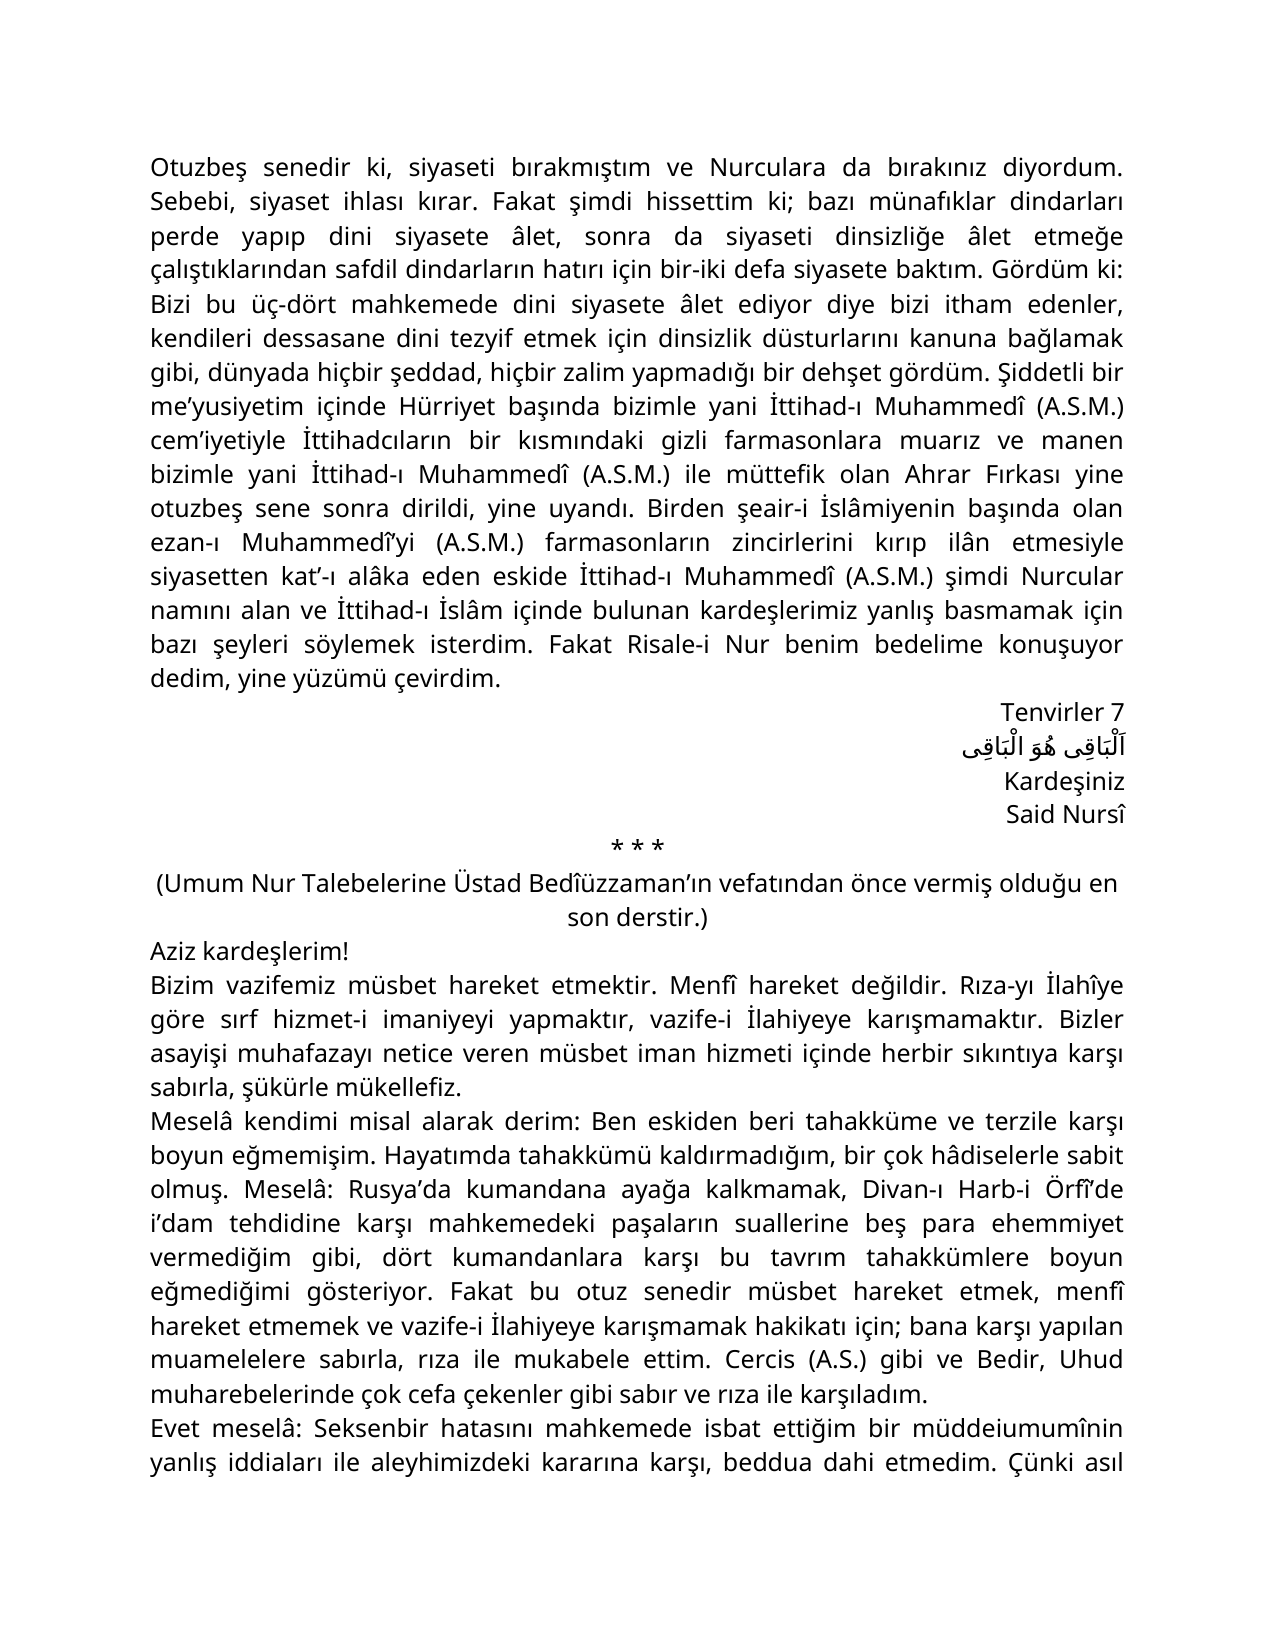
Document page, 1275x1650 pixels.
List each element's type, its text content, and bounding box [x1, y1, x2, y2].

text (Umum Nur Talebelerine Üstad Bedîüzzaman’ın vefatından önce vermiş olduğu en son derstir.) [150, 865, 1125, 933]
text Aziz kardeşlerim! [150, 933, 1125, 967]
text * * * [150, 831, 1125, 865]
text اَلْبَاقِى هُوَ الْبَاقِى [150, 729, 1125, 763]
text Meselâ kendimi misal alarak derim: Ben eskiden beri tahakküme ve terzile karşı boyun eğmemişim. Hayatımda tahakkümü kaldırmadığım, bir çok hâdiselerle sabit olmuş. Meselâ: Rusya’da kumandana ayağa kalkmamak, Divan-ı Harb-i Örfî’de i’dam tehdidine karşı mahkemedeki paşaların suallerine beş para ehemmiyet vermediğim gibi, dört kumandanlara karşı bu tavrım tahakkümlere boyun eğmediğimi gösteriyor. Fakat bu otuz senedir müsbet hareket etmek, menfî hareket etmemek ve vazife-i İlahiyeye karışmamak hakikatı için; bana karşı yapılan muamelelere sabırla, rıza ile mukabele ettim. Cercis (A.S.) gibi ve Bedir, Uhud muharebelerinde çok cefa çekenler gibi sabır ve rıza ile karşıladım. [150, 1104, 1125, 1410]
text Evet meselâ: Seksenbir hatasını mahkemede isbat ettiğim bir müddeiumumînin yanlış iddiaları ile aleyhimizdeki kararına karşı, beddua dahi etmedim. Çünki asıl [150, 1410, 1125, 1478]
text Kardeşiniz [150, 763, 1125, 797]
text Bizim vazifemiz müsbet hareket etmektir. Menfî hareket değildir. Rıza-yı İlahîye göre sırf hizmet-i imaniyeyi yapmaktır, vazife-i İlahiyeye karışmamaktır. Bizler asayişi muhafazayı netice veren müsbet iman hizmeti içinde herbir sıkıntıya karşı sabırla, şükürle mükellefiz. [150, 967, 1125, 1104]
text Tenvirler 7 [150, 695, 1125, 729]
text Said Nursî [150, 797, 1125, 831]
text Otuzbeş senedir ki, siyaseti bırakmıştım ve Nurculara da bırakınız diyordum. Sebebi, siyaset ihlası kırar. Fakat şimdi hissettim ki; bazı münafıklar dindarları perde yapıp dini siyasete âlet, sonra da siyaseti dinsizliğe âlet etmeğe çalıştıklarından safdil dindarların hatırı için bir-iki defa siyasete baktım. Gördüm ki: Bizi bu üç-dört mahkemede dini siyasete âlet ediyor diye bizi itham edenler, kendileri dessasane dini tezyif etmek için dinsizlik düsturlarını kanuna bağlamak gibi, dünyada hiçbir şeddad, hiçbir zalim yapmadığı bir dehşet gördüm. Şiddetli bir me’yusiyetim içinde Hürriyet başında bizimle yani İttihad-ı Muhammedî (A.S.M.) cem’iyetiyle İttihadcıların bir kısmındaki gizli farmasonlara muarız ve manen bizimle yani İttihad-ı Muhammedî (A.S.M.) ile müttefik olan Ahrar Fırkası yine otuzbeş sene sonra dirildi, yine uyandı. Birden şeair-i İslâmiyenin başında olan ezan-ı Muhammedî’yi (A.S.M.) farmasonların zincirlerini kırıp ilân etmesiyle siyasetten kat’-ı alâka eden eskide İttihad-ı Muhammedî (A.S.M.) şimdi Nurcular namını alan ve İttihad-ı İslâm içinde bulunan kardeşlerimiz yanlış basmamak için bazı şeyleri söylemek isterdim. Fakat Risale-i Nur benim bedelime konuşuyor dedim, yine yüzümü çevirdim. [150, 150, 1125, 695]
